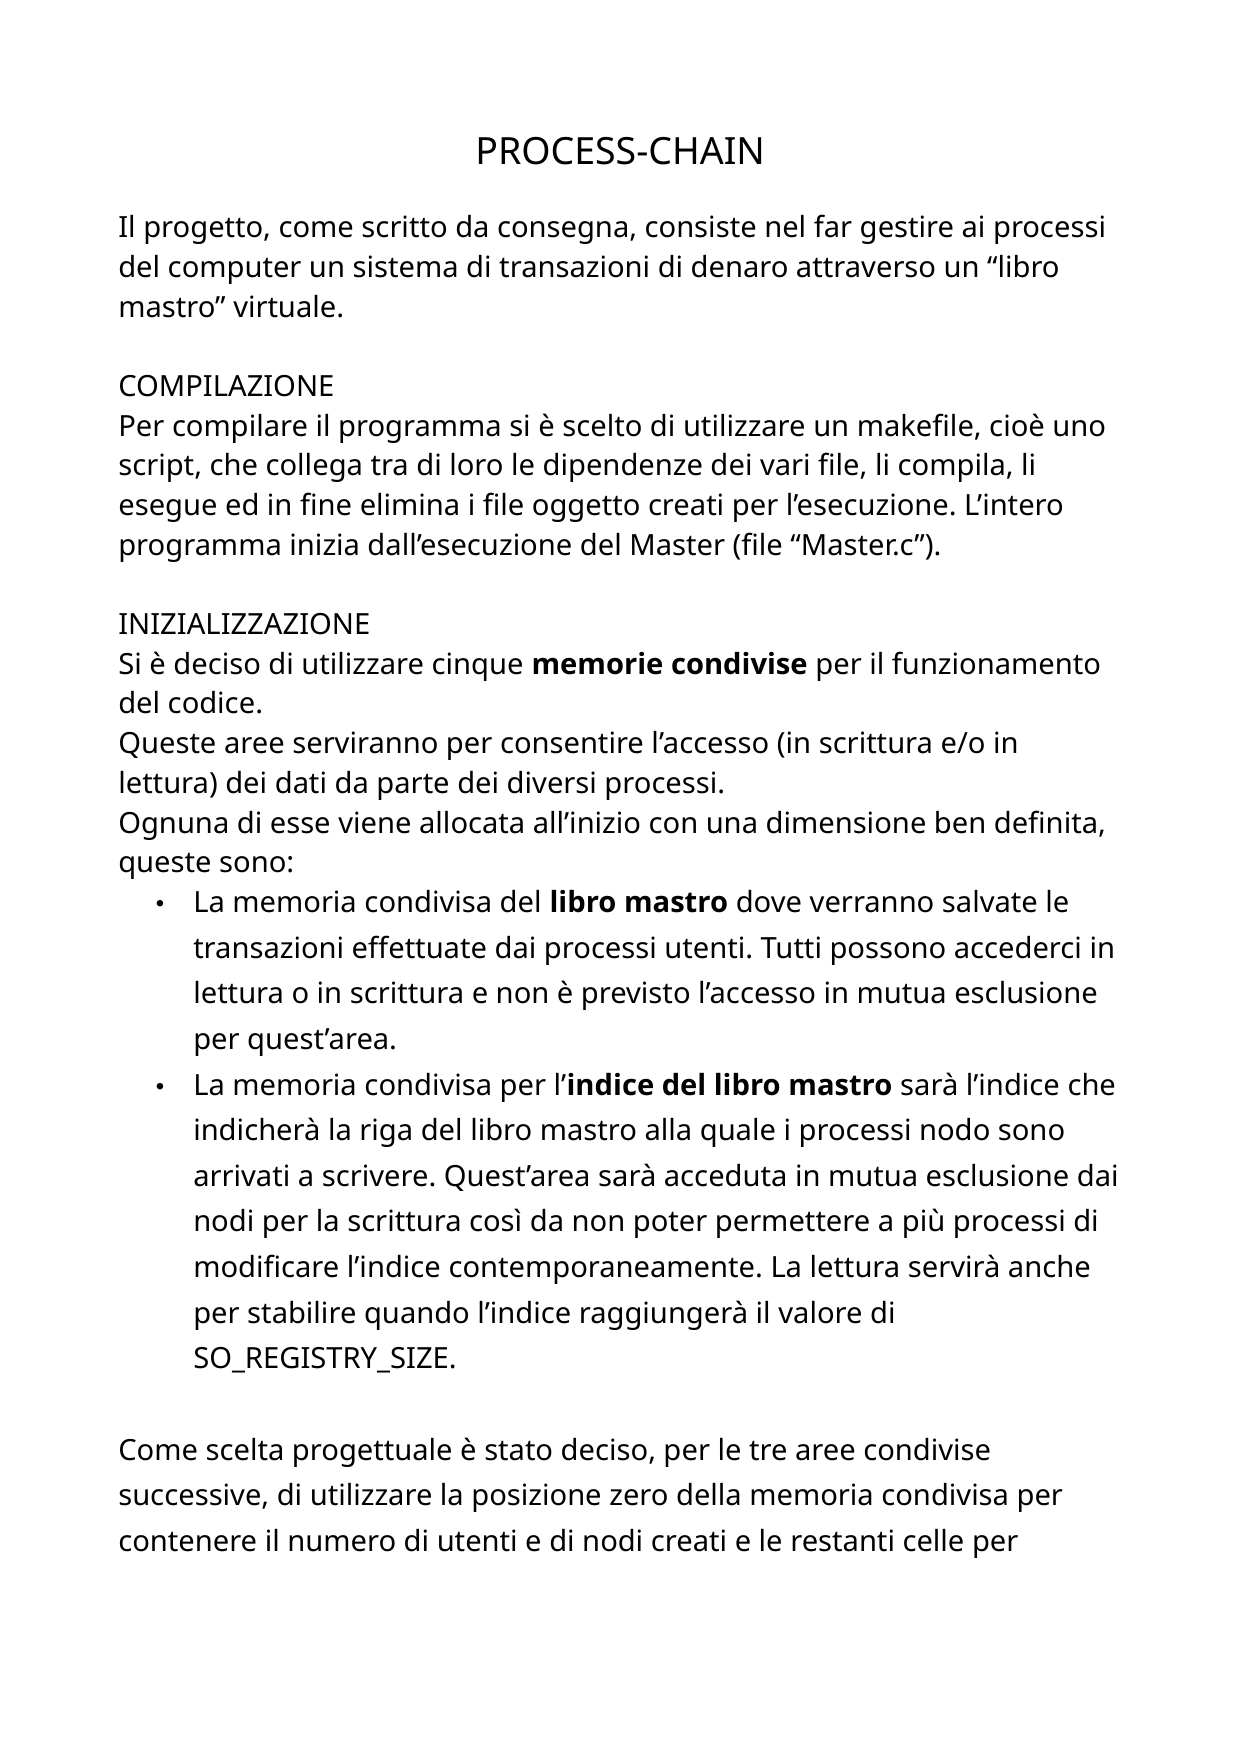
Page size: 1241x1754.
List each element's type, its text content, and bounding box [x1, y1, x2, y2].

text INIZIALIZZAZIONE [118, 603, 1122, 643]
text PROCESS-CHAIN [118, 124, 1122, 175]
text COMPILAZIONE [118, 365, 1122, 405]
text Queste aree serviranno per consentire l’accesso (in scrittura e/o in lettura) dei dati da parte dei diversi processi. [118, 722, 1122, 802]
text Si è deciso di utilizzare cinque memorie condivise per il funzionamento del codice. [118, 643, 1122, 722]
text Ognuna di esse viene allocata all’inizio con una dimensione ben definita, queste sono: [118, 802, 1122, 881]
text Come scelta progettuale è stato deciso, per le tre aree condivise successive, di utilizzare la posizione zero della memoria condivisa per contenere il numero di utenti e di nodi creati e le restanti celle per [118, 1429, 1122, 1560]
list La memoria condivisa per l’indice del libro mastro sarà l’indice che indicherà la riga del libro mastro alla quale i processi nodo sono arrivati a scrivere. Quest’area sarà acceduta in mutua esclusione dai nodi per la scrittura così da non poter permettere a più processi di modificare l’indice contemporaneamente. La lettura servirà anche per stabilire quando l’indice raggiungerà il valore di SO_REGISTRY_SIZE. [156, 1064, 1122, 1377]
text Per compilare il programma si è scelto di utilizzare un makefile, cioè uno script, che collega tra di loro le dipendenze dei vari file, li compila, li esegue ed in fine elimina i file oggetto creati per l’esecuzione. L’intero programma inizia dall’esecuzione del Master (file “Master.c”). [118, 405, 1122, 564]
list La memoria condivisa del libro mastro dove verranno salvate le transazioni effettuate dai processi utenti. Tutti possono accederci in lettura o in scrittura e non è previsto l’accesso in mutua esclusione per quest’area. [156, 881, 1122, 1058]
text Il progetto, come scritto da consegna, consiste nel far gestire ai processi del computer un sistema di transazioni di denaro attraverso un “libro mastro” virtuale. [118, 207, 1122, 326]
